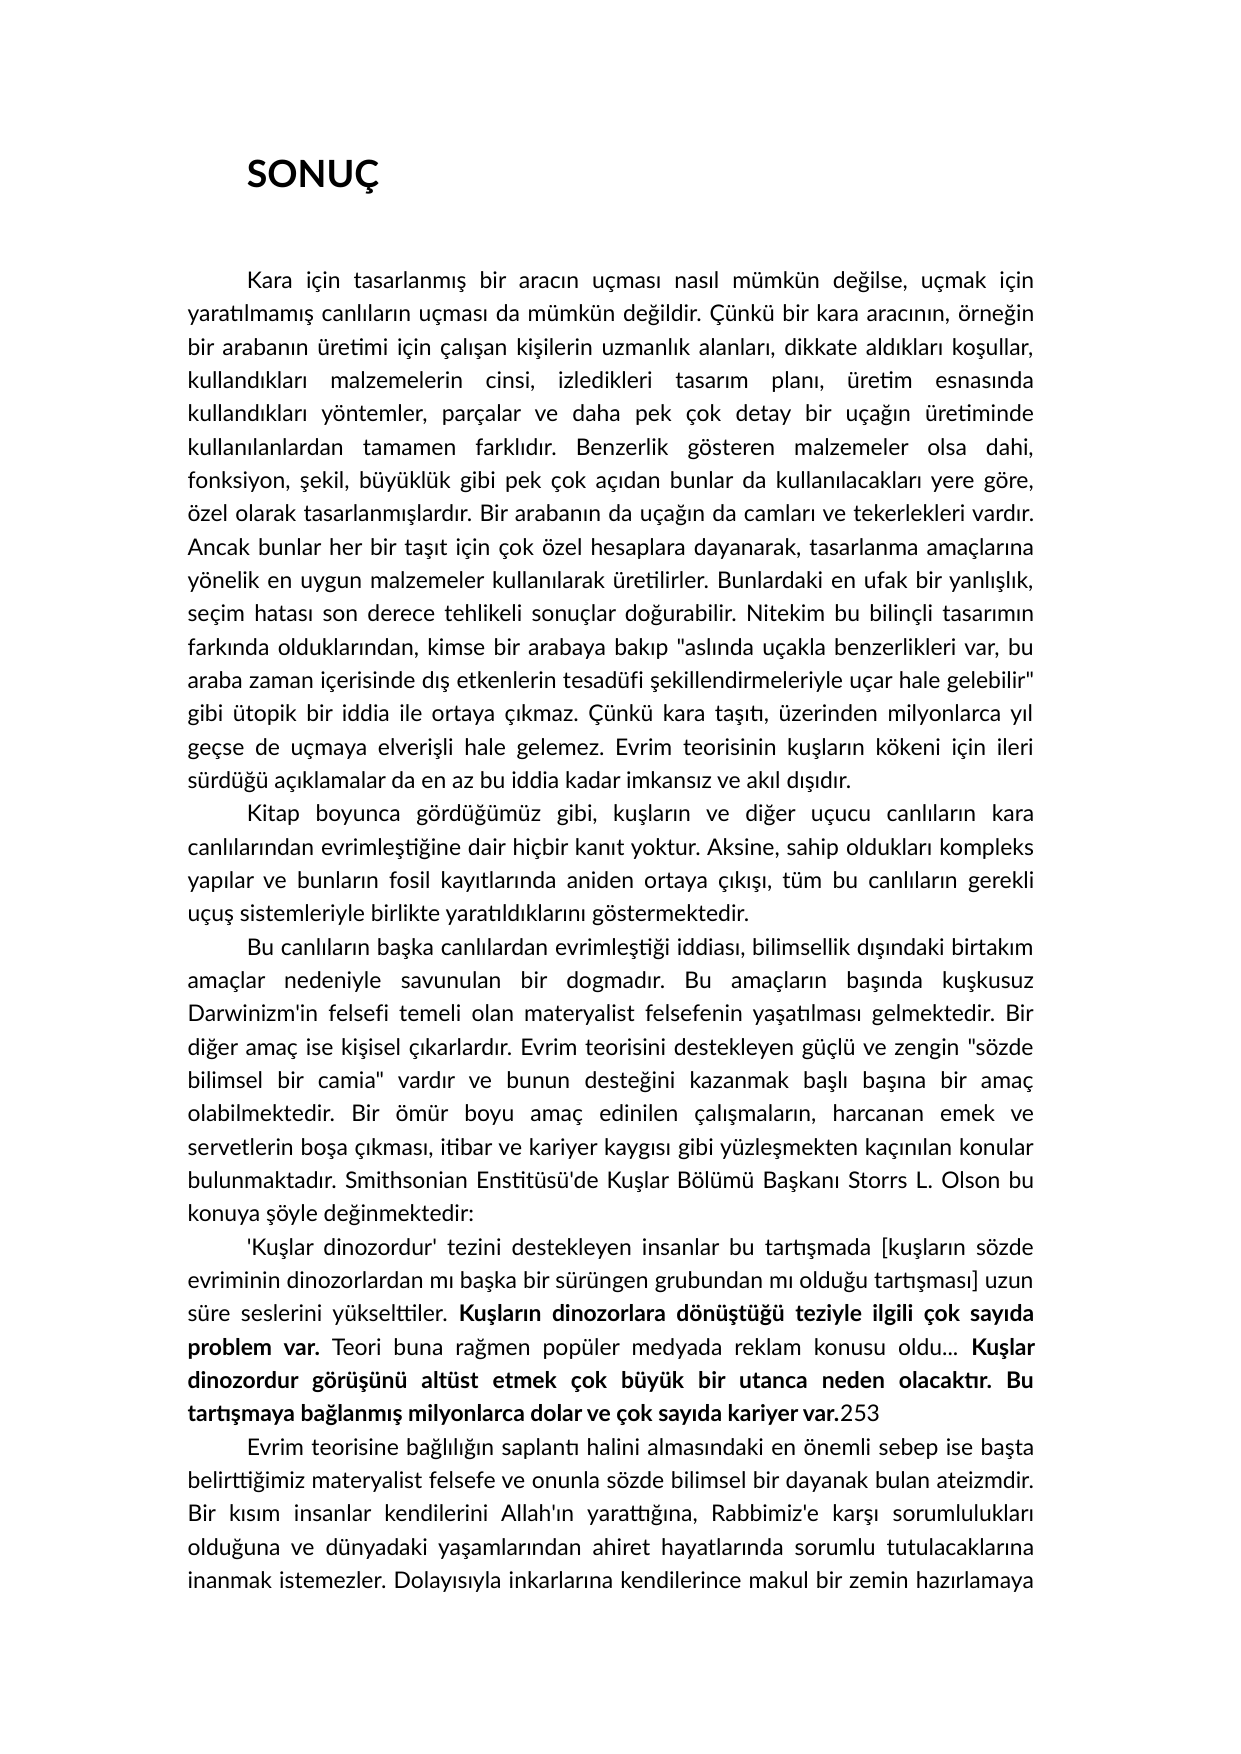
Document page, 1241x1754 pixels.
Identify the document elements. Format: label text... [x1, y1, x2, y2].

text Kara için tasarlanmış bir aracın uçması nasıl mümkün değilse, uçmak için yaratılmamış canlıların uçması da mümkün değildir. Çünkü bir kara aracının, örneğin bir arabanın üretimi için çalışan kişilerin uzmanlık alanları, dikkate aldıkları koşullar, kullandıkları malzemelerin cinsi, izledikleri tasarım planı, üretim esnasında kullandıkları yöntemler, parçalar ve daha pek çok detay bir uçağın üretiminde kullanılanlardan tamamen farklıdır. Benzerlik gösteren malzemeler olsa dahi, fonksiyon, şekil, büyüklük gibi pek çok açıdan bunlar da kullanılacakları yere göre, özel olarak tasarlanmışlardır. Bir arabanın da uçağın da camları ve tekerlekleri vardır. Ancak bunlar her bir taşıt için çok özel hesaplara dayanarak, tasarlanma amaçlarına yönelik en uygun malzemeler kullanılarak üretilirler. Bunlardaki en ufak bir yanlışlık, seçim hatası son derece tehlikeli sonuçlar doğurabilir. Nitekim bu bilinçli tasarımın farkında olduklarından, kimse bir arabaya bakıp "aslında uçakla benzerlikleri var, bu araba zaman içerisinde dış etkenlerin tesadüfi şekillendirmeleriyle uçar hale gelebilir" gibi ütopik bir iddia ile ortaya çıkmaz. Çünkü kara taşıtı, üzerinden milyonlarca yıl geçse de uçmaya elverişli hale gelemez. Evrim teorisinin kuşların kökeni için ileri sürdüğü açıklamalar da en az bu iddia kadar imkansız ve akıl dışıdır. [187, 262, 1035, 795]
text Evrim teorisine bağlılığın saplantı halini almasındaki en önemli sebep ise başta belirttiğimiz materyalist felsefe ve onunla sözde bilimsel bir dayanak bulan ateizmdir. Bir kısım insanlar kendilerini Allah'ın yarattığına, Rabbimiz'e karşı sorumlulukları olduğuna ve dünyadaki yaşamlarından ahiret hayatlarında sorumlu tutulacaklarına inanmak istemezler. Dolayısıyla inkarlarına kendilerince makul bir zemin hazırlamaya [187, 1428, 1035, 1595]
text Kitap boyunca gördüğümüz gibi, kuşların ve diğer uçucu canlıların kara canlılarından evrimleştiğine dair hiçbir kanıt yoktur. Aksine, sahip oldukları kompleks yapılar ve bunların fosil kayıtlarında aniden ortaya çıkışı, tüm bu canlıların gerekli uçuş sistemleriyle birlikte yaratıldıklarını göstermektedir. [187, 795, 1035, 928]
subtitle SONUÇ [187, 150, 1035, 195]
text 'Kuşlar dinozordur' tezini destekleyen insanlar bu tartışmada [kuşların sözde evriminin dinozorlardan mı başka bir sürüngen grubundan mı olduğu tartışması] uzun süre seslerini yükselttiler. Kuşların dinozorlara dönüştüğü teziyle ilgili çok sayıda problem var. Teori buna rağmen popüler medyada reklam konusu oldu... Kuşlar dinozordur görüşünü altüst etmek çok büyük bir utanca neden olacaktır. Bu tartışmaya bağlanmış milyonlarca dolar ve çok sayıda kariyer var.253 [187, 1228, 1035, 1428]
text Bu canlıların başka canlılardan evrimleştiği iddiası, bilimsellik dışındaki birtakım amaçlar nedeniyle savunulan bir dogmadır. Bu amaçların başında kuşkusuz Darwinizm'in felsefi temeli olan materyalist felsefenin yaşatılması gelmektedir. Bir diğer amaç ise kişisel çıkarlardır. Evrim teorisini destekleyen güçlü ve zengin "sözde bilimsel bir camia" vardır ve bunun desteğini kazanmak başlı başına bir amaç olabilmektedir. Bir ömür boyu amaç edinilen çalışmaların, harcanan emek ve servetlerin boşa çıkması, itibar ve kariyer kaygısı gibi yüzleşmekten kaçınılan konular bulunmaktadır. Smithsonian Enstitüsü'de Kuşlar Bölümü Başkanı Storrs L. Olson bu konuya şöyle değinmektedir: [187, 928, 1035, 1228]
